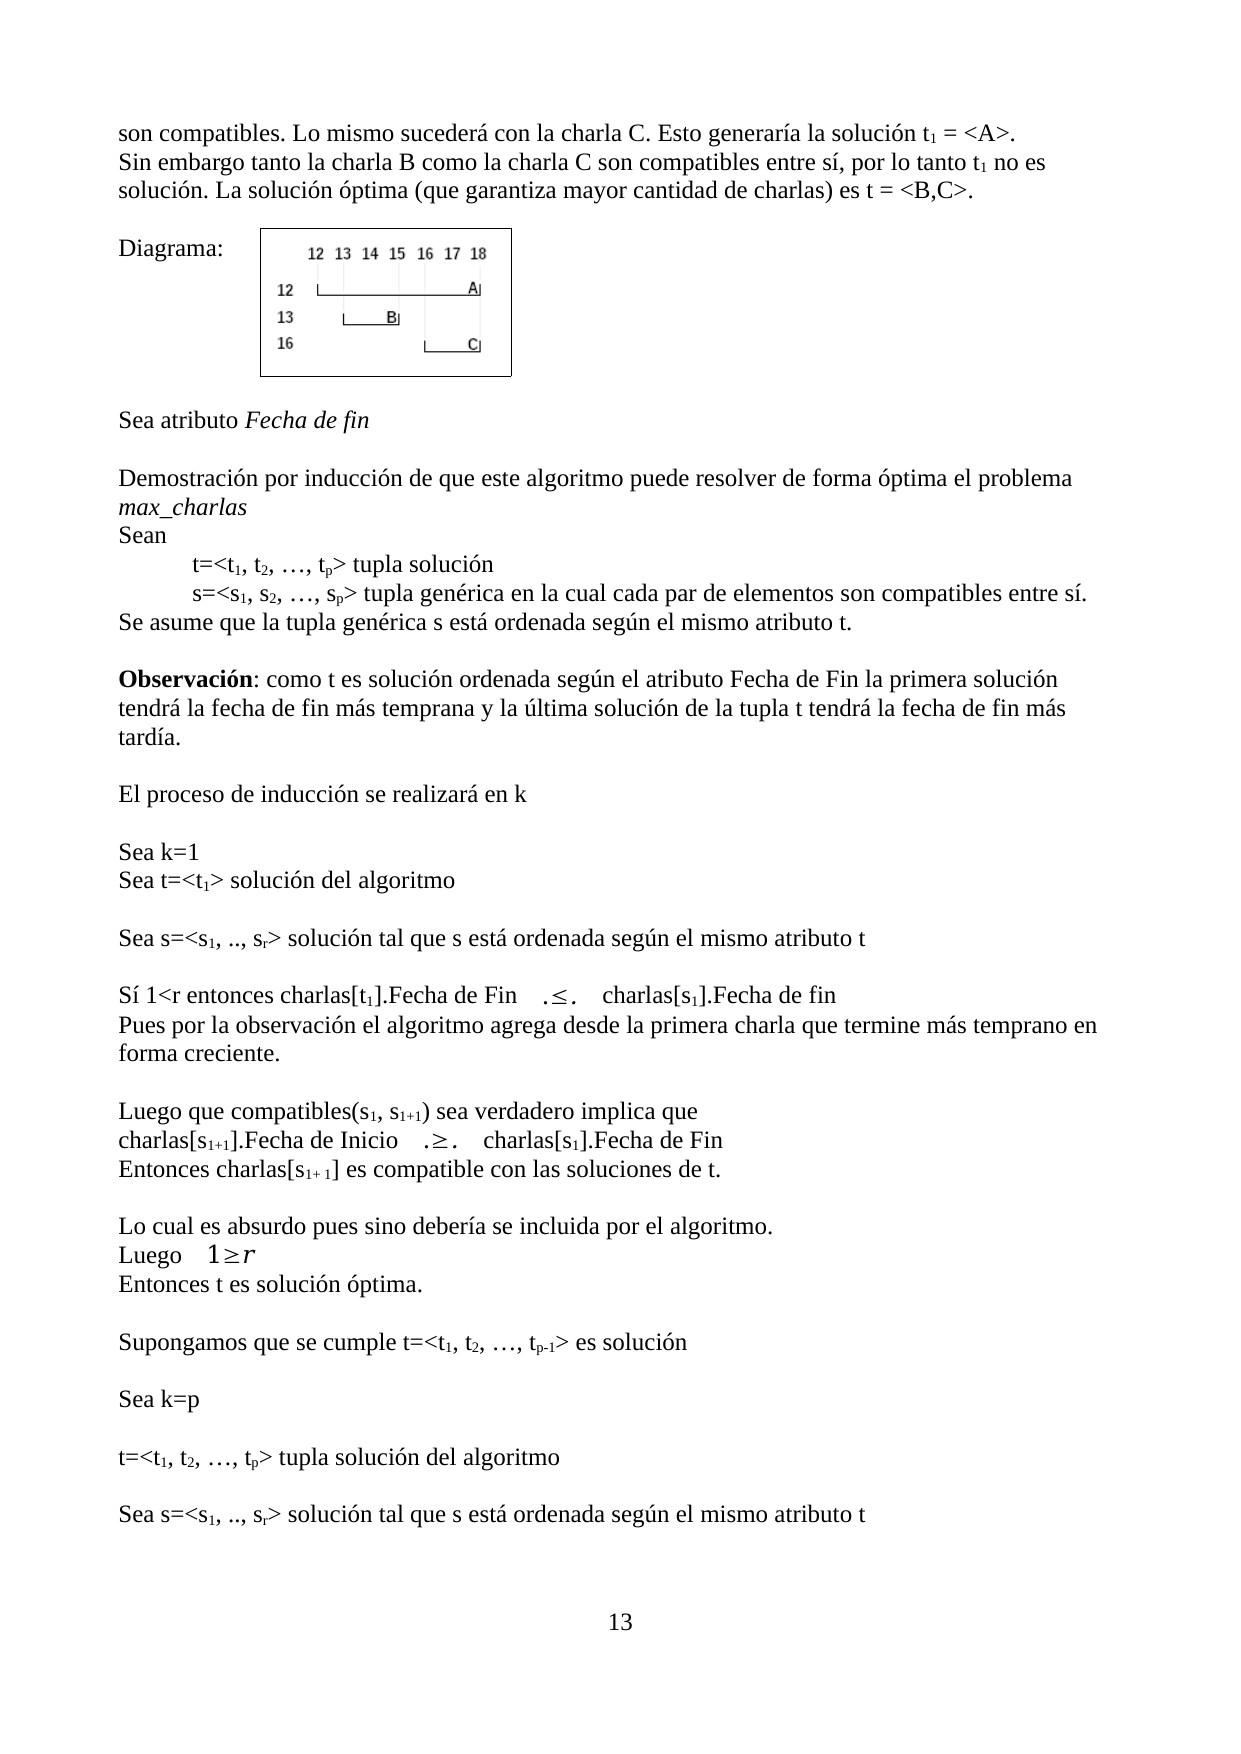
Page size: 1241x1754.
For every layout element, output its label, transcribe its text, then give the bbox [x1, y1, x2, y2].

text Sean [118, 521, 1122, 549]
text s=<s1, s2, …, sp> tupla genérica en la cual cada par de elementos son compatibles entre sí. [118, 578, 1122, 607]
text Sea atributo Fecha de fin [118, 406, 1122, 434]
text Sea s=<s1, .., sr> solución tal que s está ordenada según el mismo atributo t [118, 923, 1122, 952]
text Se asume que la tupla genérica s está ordenada según el mismo atributo t. [118, 607, 1122, 636]
text Sí 1<r entonces charlas[t1].Fecha de Fin charlas[s1].Fecha de fin [118, 981, 1122, 1010]
text charlas[s1+1].Fecha de Inicio charlas[s1].Fecha de Fin [118, 1125, 1122, 1154]
text Observación: como t es solución ordenada según el atributo Fecha de Fin la primera solución tendrá la fecha de fin más temprana y la última solución de la tupla t tendrá la fecha de fin más tardía. [118, 664, 1122, 751]
text Sin embargo tanto la charla B como la charla C son compatibles entre sí, por lo tanto t1 no es solución. La solución óptima (que garantiza mayor cantidad de charlas) es t = <B,C>. [118, 147, 1122, 204]
text Entonces charlas[s1+ 1] es compatible con las soluciones de t. [118, 1154, 1122, 1183]
text son compatibles. Lo mismo sucederá con la charla C. Esto generaría la solución t1 = <A>. [118, 118, 1122, 147]
text Sea k=p [118, 1384, 1122, 1413]
text Supongamos que se cumple t=<t1, t2, …, tp-1> es solución [118, 1327, 1122, 1356]
text Sea s=<s1, .., sr> solución tal que s está ordenada según el mismo atributo t [118, 1499, 1122, 1528]
text Demostración por inducción de que este algoritmo puede resolver de forma óptima el problema max_charlas [118, 463, 1122, 521]
text Luego que compatibles(s1, s1+1) sea verdadero implica que [118, 1096, 1122, 1125]
text t=<t1, t2, …, tp> tupla solución [118, 549, 1122, 578]
text Sea t=<t1> solución del algoritmo [118, 866, 1122, 894]
text t=<t1, t2, …, tp> tupla solución del algoritmo [118, 1442, 1122, 1471]
text El proceso de inducción se realizará en k [118, 779, 1122, 808]
text [512, 233, 1122, 262]
text Pues por la observación el algoritmo agrega desde la primera charla que termine más temprano en forma creciente. [118, 1010, 1122, 1067]
text Luego [118, 1240, 1122, 1269]
text Entonces t es solución óptima. [118, 1269, 1122, 1298]
text Diagrama: [118, 233, 260, 262]
text Sea k=1 [118, 837, 1122, 866]
text Lo cual es absurdo pues sino debería se incluida por el algoritmo. [118, 1211, 1122, 1240]
